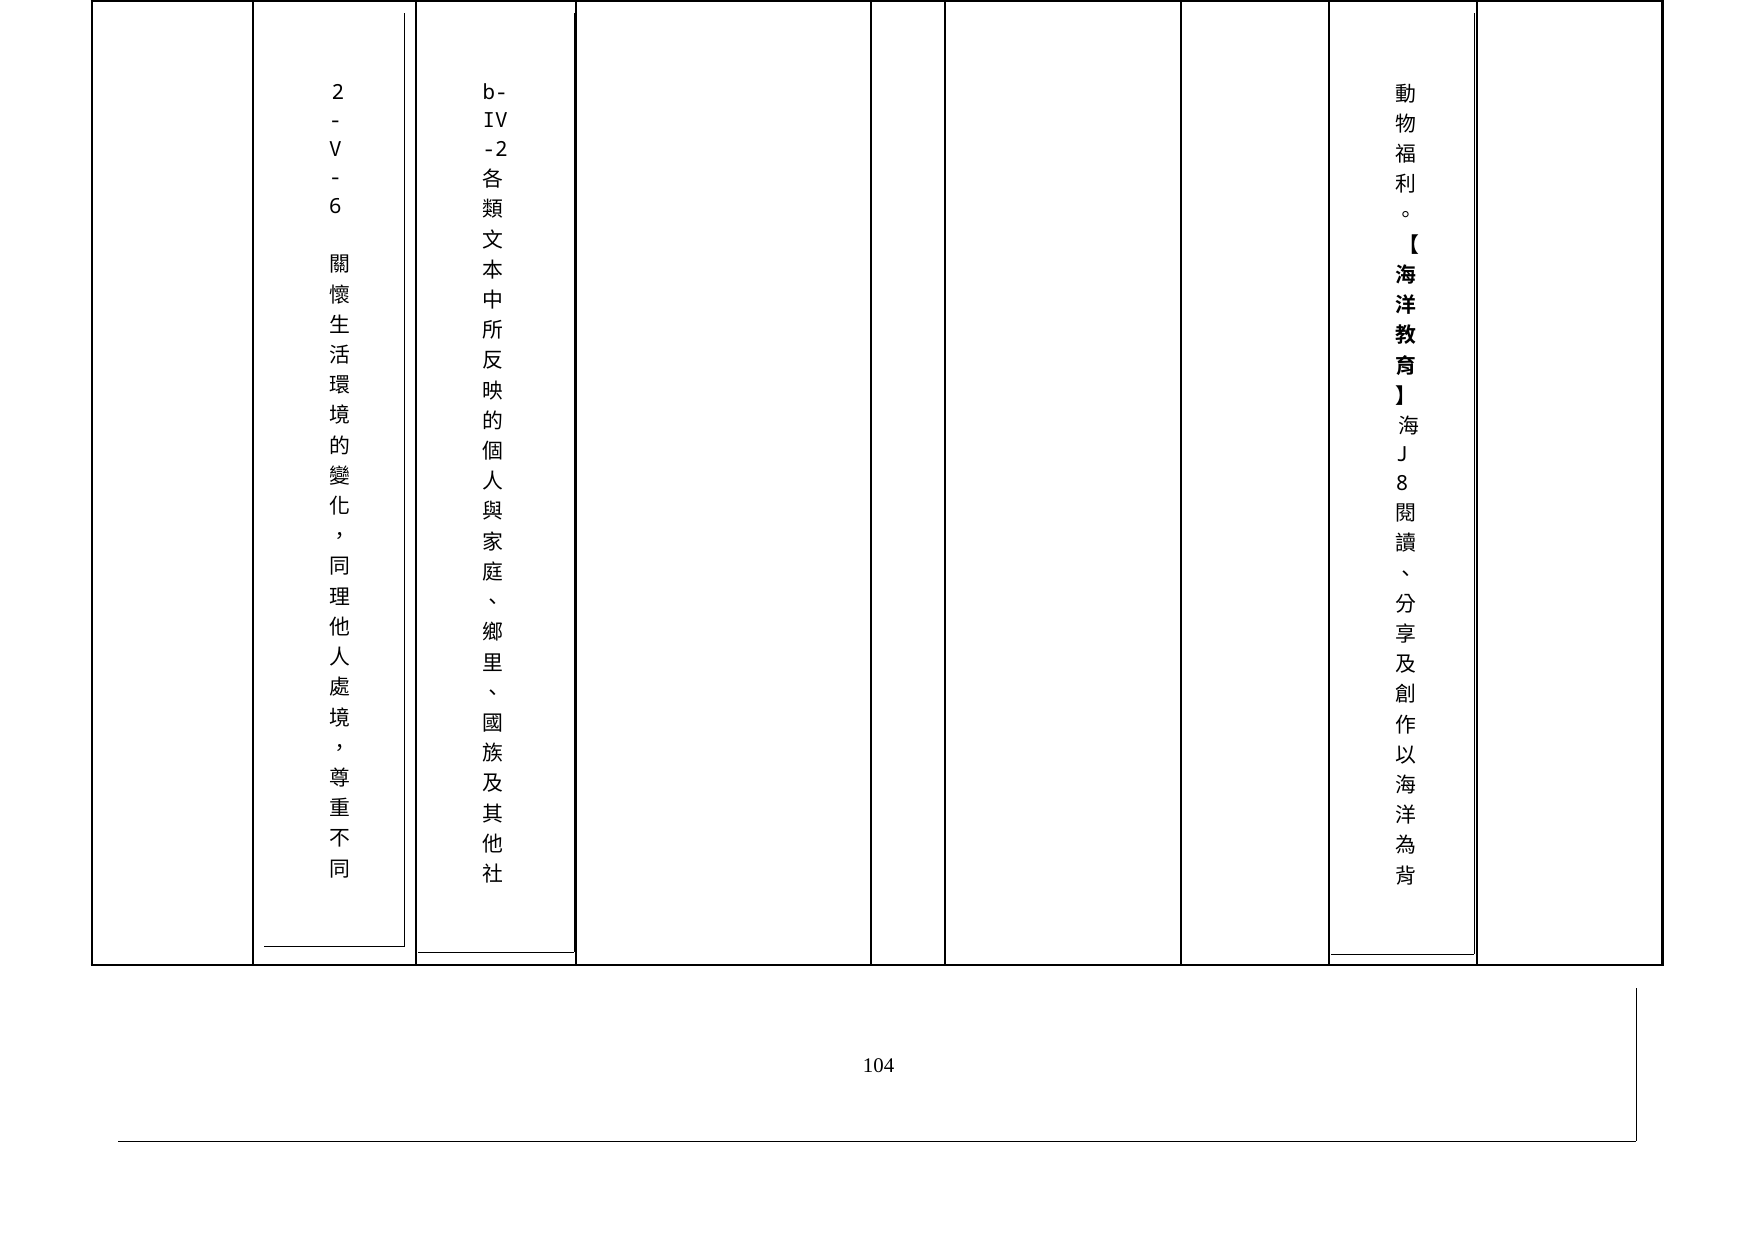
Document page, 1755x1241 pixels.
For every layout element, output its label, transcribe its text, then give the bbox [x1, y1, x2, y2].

table_cell [577, 2, 870, 964]
table_cell b-IV-2 各類文本中所反映的個人與家庭、鄉里、國族及其他社 [417, 2, 575, 964]
table_cell [93, 2, 252, 964]
table_cell 2-V-6 關懷生活環境的變化，同理他人處境，尊重不同 [254, 2, 415, 964]
table_cell [1182, 2, 1328, 964]
table_cell [1478, 2, 1661, 964]
table_cell [872, 2, 944, 964]
table_cell 動物福利。 【海洋教育】 海J8 閱讀、分享及創作以海洋為背 [1330, 2, 1476, 964]
table_cell [946, 2, 1180, 964]
